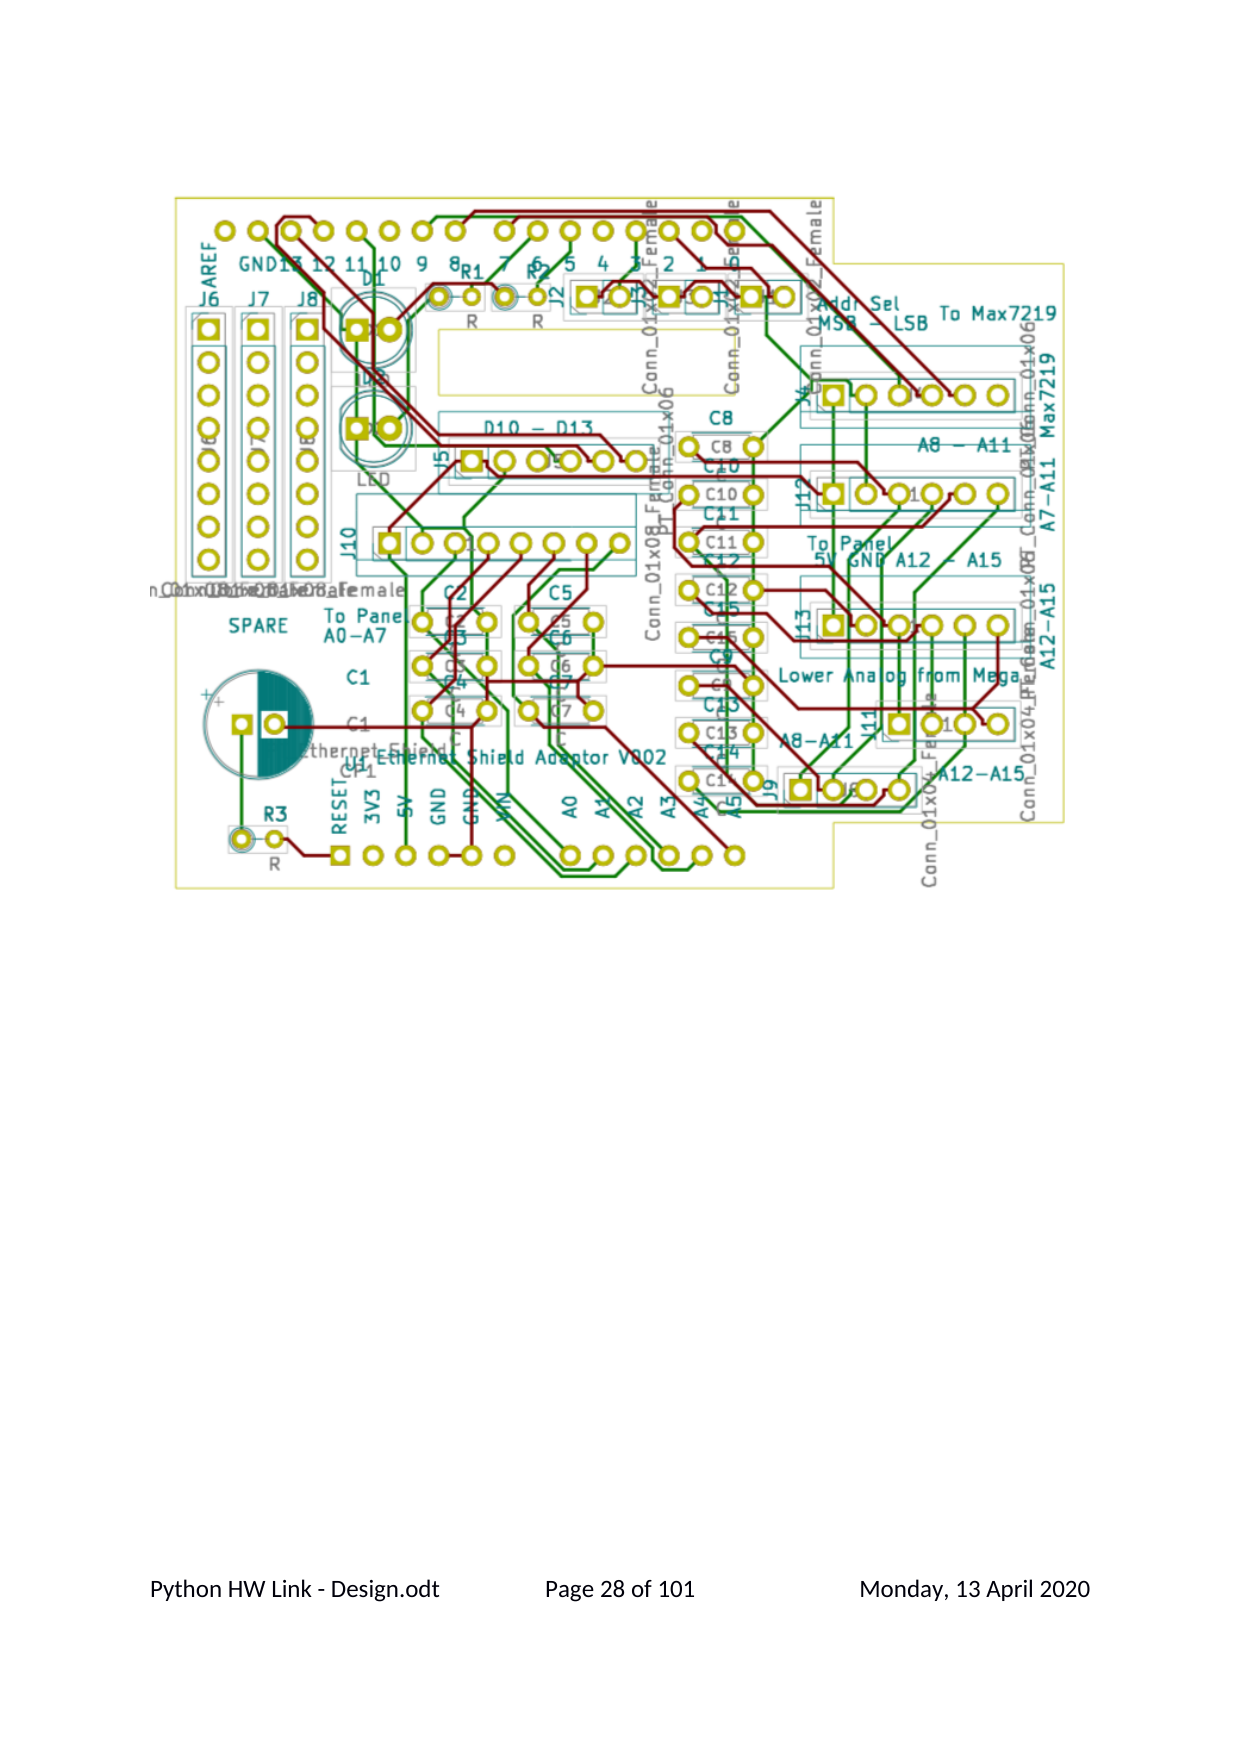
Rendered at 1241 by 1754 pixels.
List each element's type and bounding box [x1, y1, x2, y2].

picture [150, 180, 1091, 922]
